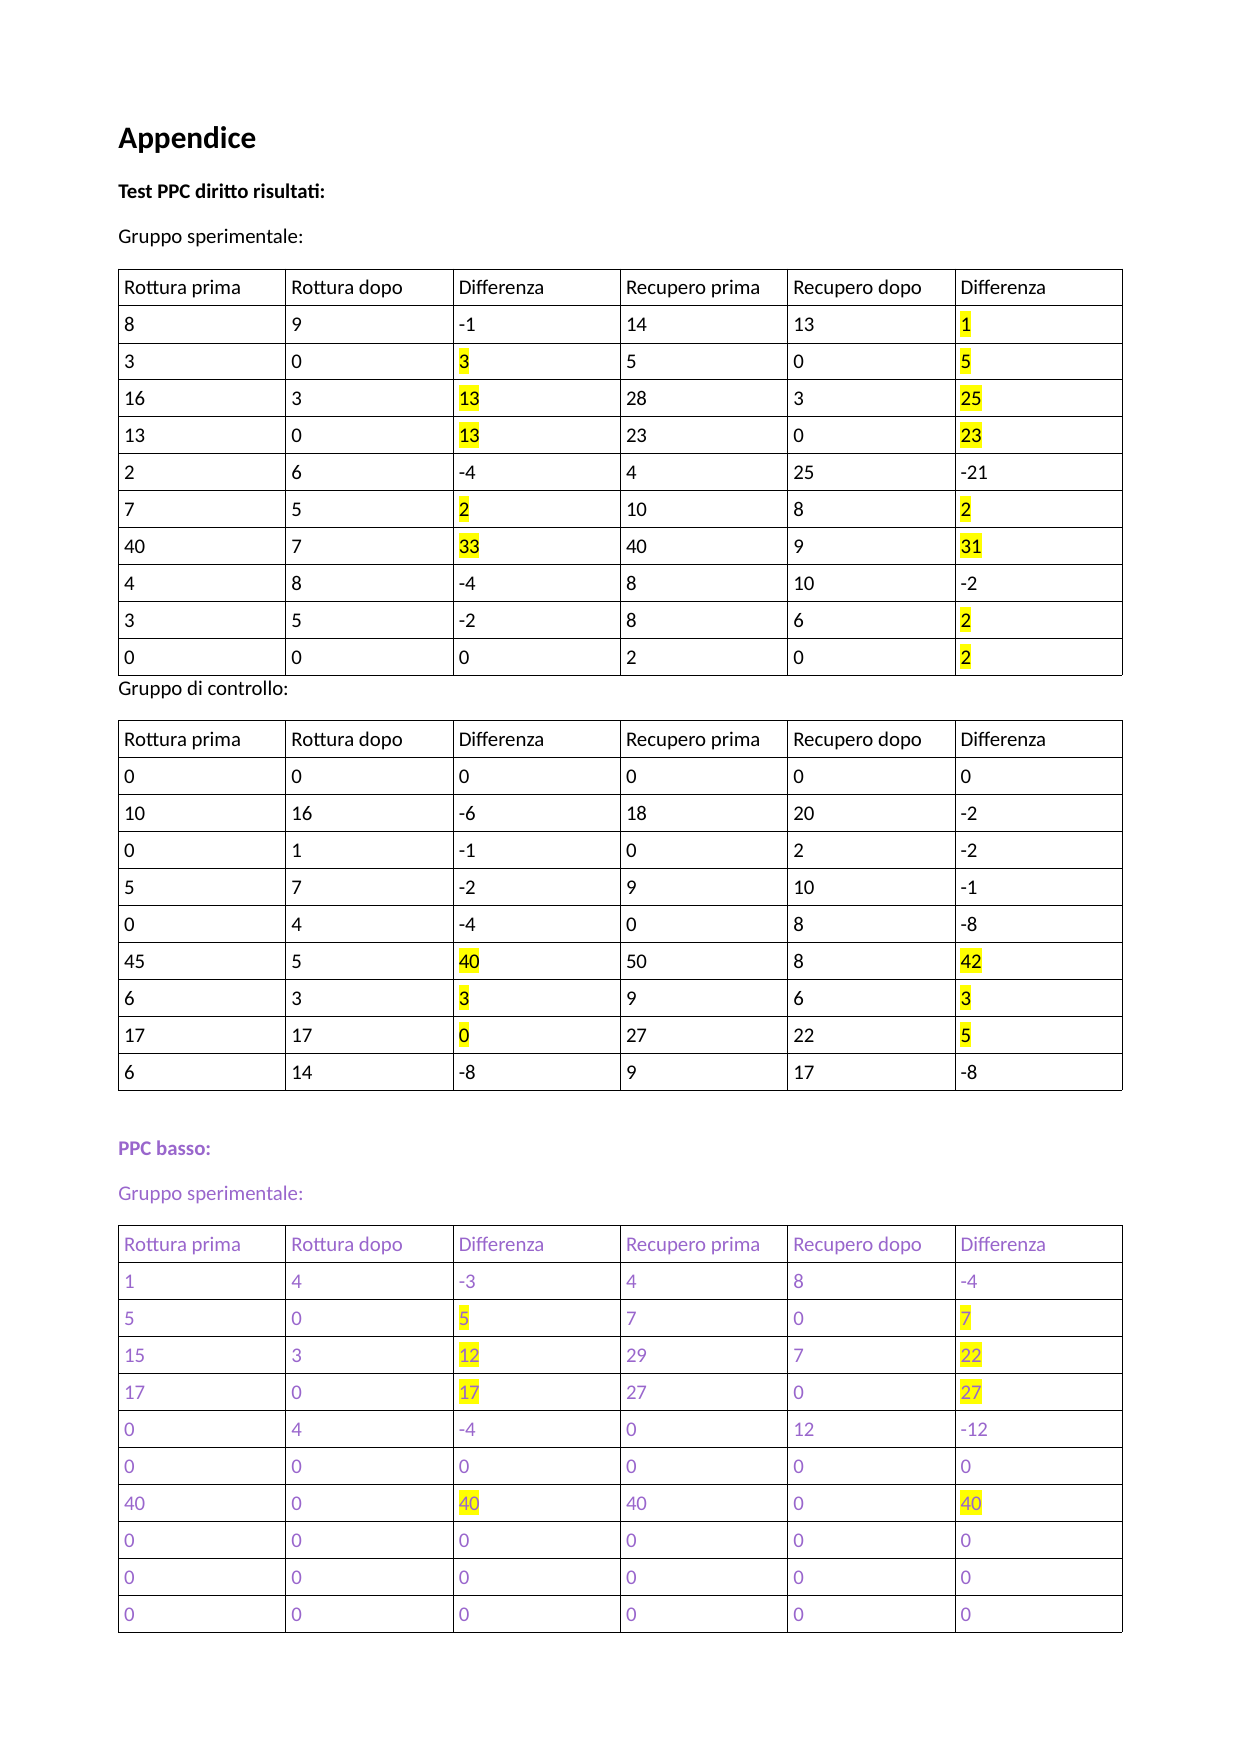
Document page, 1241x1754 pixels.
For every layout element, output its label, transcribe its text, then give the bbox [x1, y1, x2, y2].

table_cell 0 [788, 758, 955, 794]
table_cell 3 [119, 602, 285, 638]
table_cell 17 [454, 1374, 620, 1410]
table_cell 0 [119, 1559, 285, 1595]
table_cell 0 [621, 758, 787, 794]
table_cell 27 [621, 1374, 787, 1410]
table_cell 7 [956, 1300, 1122, 1336]
table_cell 3 [286, 980, 453, 1016]
table_cell 10 [119, 795, 285, 831]
table_header Recupero dopo [788, 721, 955, 757]
table_cell 8 [621, 565, 787, 601]
table_cell -8 [956, 1054, 1122, 1090]
text Gruppo sperimentale: [118, 223, 1122, 249]
table_cell 10 [788, 565, 955, 601]
table_cell 0 [286, 1596, 453, 1632]
text Gruppo di controllo: [118, 676, 1122, 701]
table_cell -3 [454, 1263, 620, 1299]
table_cell 5 [286, 943, 453, 979]
table_header Rottura dopo [286, 1226, 453, 1262]
table_header Rottura dopo [286, 721, 453, 757]
table_cell 12 [454, 1337, 620, 1373]
table_cell 27 [621, 1017, 787, 1053]
table_cell 28 [621, 380, 787, 416]
table_cell 0 [621, 1559, 787, 1595]
table_cell 3 [454, 980, 620, 1016]
table_cell 0 [788, 639, 955, 675]
table_cell 17 [119, 1017, 285, 1053]
table_cell 3 [454, 344, 620, 379]
table_header Recupero prima [621, 1226, 787, 1262]
table_cell -2 [454, 602, 620, 638]
table_cell 8 [286, 565, 453, 601]
table_cell 25 [956, 380, 1122, 416]
table_cell 8 [788, 943, 955, 979]
table_cell 6 [788, 602, 955, 638]
table_cell 0 [119, 1596, 285, 1632]
table_cell 1 [956, 306, 1122, 342]
table_cell 0 [621, 1411, 787, 1447]
table_cell 0 [119, 906, 285, 942]
table_cell 14 [621, 306, 787, 342]
table_cell 0 [454, 1559, 620, 1595]
table_cell 0 [119, 758, 285, 794]
table_cell 0 [119, 832, 285, 868]
table_cell 7 [621, 1300, 787, 1336]
table_cell 22 [956, 1337, 1122, 1373]
table_cell 0 [956, 758, 1122, 794]
table_cell 9 [621, 869, 787, 905]
table_cell 6 [788, 980, 955, 1016]
table_header Rottura prima [119, 270, 285, 305]
table_cell 8 [788, 491, 955, 527]
table_cell 1 [119, 1263, 285, 1299]
table_cell 2 [788, 832, 955, 868]
table_cell -4 [454, 565, 620, 601]
table_cell 29 [621, 1337, 787, 1373]
text Test PPC diritto risultati: [118, 178, 1122, 204]
table_cell 10 [621, 491, 787, 527]
table_cell -4 [454, 906, 620, 942]
table_cell 16 [119, 380, 285, 416]
table_cell -8 [454, 1054, 620, 1090]
table_cell 0 [119, 639, 285, 675]
table_cell 40 [621, 528, 787, 564]
table_cell 0 [454, 1522, 620, 1558]
table_cell 0 [788, 417, 955, 453]
table_cell 0 [788, 1485, 955, 1521]
table_cell -1 [956, 869, 1122, 905]
table_cell -2 [956, 832, 1122, 868]
table_cell 8 [621, 602, 787, 638]
table_cell 0 [956, 1596, 1122, 1632]
table_header Recupero dopo [788, 1226, 955, 1262]
table_cell 4 [286, 906, 453, 942]
table_cell 2 [454, 491, 620, 527]
table_cell 0 [286, 758, 453, 794]
table_cell 5 [621, 344, 787, 379]
table_cell 14 [286, 1054, 453, 1090]
table_cell 25 [788, 454, 955, 490]
table_cell 0 [788, 344, 955, 379]
table_cell 4 [286, 1263, 453, 1299]
text Gruppo sperimentale: [118, 1180, 1122, 1206]
table_cell -6 [454, 795, 620, 831]
table_cell 0 [454, 1448, 620, 1484]
table_cell 9 [621, 980, 787, 1016]
table_cell 23 [621, 417, 787, 453]
table_cell 16 [286, 795, 453, 831]
table_cell 10 [788, 869, 955, 905]
table_cell 5 [956, 344, 1122, 379]
table_cell 6 [119, 980, 285, 1016]
table_cell 31 [956, 528, 1122, 564]
table_cell -21 [956, 454, 1122, 490]
table_cell 2 [956, 491, 1122, 527]
table_cell 0 [286, 639, 453, 675]
table_cell 40 [454, 1485, 620, 1521]
table_cell 7 [119, 491, 285, 527]
table_cell 9 [788, 528, 955, 564]
table_cell 0 [119, 1448, 285, 1484]
table_cell -4 [956, 1263, 1122, 1299]
table_cell 42 [956, 943, 1122, 979]
table_cell 40 [621, 1485, 787, 1521]
text PPC basso: [118, 1135, 1122, 1161]
table_cell 0 [621, 832, 787, 868]
table_header Rottura prima [119, 1226, 285, 1262]
table_cell 0 [286, 1448, 453, 1484]
table_cell 5 [119, 1300, 285, 1336]
table_cell 13 [454, 380, 620, 416]
table_cell 0 [286, 1374, 453, 1410]
table_cell 0 [454, 1017, 620, 1053]
table_cell 40 [119, 1485, 285, 1521]
table_cell 40 [454, 943, 620, 979]
table_cell -2 [956, 565, 1122, 601]
table_header Differenza [454, 721, 620, 757]
table_cell 22 [788, 1017, 955, 1053]
table_cell 17 [286, 1017, 453, 1053]
table_cell 8 [788, 906, 955, 942]
table_cell -1 [454, 832, 620, 868]
table_cell 4 [621, 454, 787, 490]
table_cell -8 [956, 906, 1122, 942]
table_cell 9 [286, 306, 453, 342]
table_cell 17 [119, 1374, 285, 1410]
table_cell 6 [119, 1054, 285, 1090]
table_cell 0 [956, 1448, 1122, 1484]
table_cell 8 [788, 1263, 955, 1299]
table_cell -1 [454, 306, 620, 342]
table_cell 7 [788, 1337, 955, 1373]
table_cell 3 [956, 980, 1122, 1016]
table_cell 7 [286, 528, 453, 564]
table_cell 0 [119, 1522, 285, 1558]
table_cell 0 [119, 1411, 285, 1447]
table_cell 4 [621, 1263, 787, 1299]
table_cell 4 [286, 1411, 453, 1447]
table_cell 9 [621, 1054, 787, 1090]
table_cell 0 [454, 1596, 620, 1632]
table_cell 40 [119, 528, 285, 564]
table_cell 13 [788, 306, 955, 342]
table_cell 13 [454, 417, 620, 453]
table_cell 3 [286, 380, 453, 416]
table_cell 5 [286, 602, 453, 638]
table_cell 0 [788, 1300, 955, 1336]
table_cell 0 [621, 1596, 787, 1632]
table_cell 0 [788, 1522, 955, 1558]
table_header Rottura dopo [286, 270, 453, 305]
table_cell 0 [286, 1300, 453, 1336]
table_cell 0 [286, 1485, 453, 1521]
table_cell 40 [956, 1485, 1122, 1521]
table_cell -4 [454, 454, 620, 490]
table_cell 27 [956, 1374, 1122, 1410]
table_cell 3 [286, 1337, 453, 1373]
table_cell 17 [788, 1054, 955, 1090]
table_cell 45 [119, 943, 285, 979]
table_cell 0 [454, 639, 620, 675]
table_cell 8 [119, 306, 285, 342]
table_cell 50 [621, 943, 787, 979]
table_cell 0 [454, 758, 620, 794]
table_cell 0 [788, 1374, 955, 1410]
table_cell 2 [119, 454, 285, 490]
table_cell 4 [119, 565, 285, 601]
table_cell 15 [119, 1337, 285, 1373]
table_header Differenza [956, 1226, 1122, 1262]
table_cell 0 [286, 417, 453, 453]
table_cell 0 [956, 1559, 1122, 1595]
table_cell 20 [788, 795, 955, 831]
table_header Differenza [454, 270, 620, 305]
table_cell 5 [454, 1300, 620, 1336]
table_cell 0 [286, 1559, 453, 1595]
table_cell 1 [286, 832, 453, 868]
table_cell 3 [788, 380, 955, 416]
table_header Recupero prima [621, 270, 787, 305]
table_cell 13 [119, 417, 285, 453]
table_cell 0 [788, 1448, 955, 1484]
table_cell 2 [621, 639, 787, 675]
table_cell 0 [286, 1522, 453, 1558]
table_cell 5 [119, 869, 285, 905]
table_cell 7 [286, 869, 453, 905]
table_cell 0 [788, 1596, 955, 1632]
table_cell -2 [956, 795, 1122, 831]
table_cell 12 [788, 1411, 955, 1447]
table_cell 3 [119, 344, 285, 379]
table_cell 0 [286, 344, 453, 379]
table_cell 2 [956, 602, 1122, 638]
table_header Differenza [956, 721, 1122, 757]
table_cell 0 [621, 1522, 787, 1558]
text Appendice [118, 118, 1122, 156]
table_cell 0 [621, 906, 787, 942]
table_header Differenza [956, 270, 1122, 305]
table_cell 5 [286, 491, 453, 527]
table_cell 33 [454, 528, 620, 564]
table_header Recupero prima [621, 721, 787, 757]
table_header Differenza [454, 1226, 620, 1262]
table_cell 2 [956, 639, 1122, 675]
table_header Recupero dopo [788, 270, 955, 305]
table_cell 6 [286, 454, 453, 490]
table_header Rottura prima [119, 721, 285, 757]
table_cell 5 [956, 1017, 1122, 1053]
table_cell -4 [454, 1411, 620, 1447]
table_cell 0 [956, 1522, 1122, 1558]
table_cell -2 [454, 869, 620, 905]
table_cell -12 [956, 1411, 1122, 1447]
table_cell 0 [788, 1559, 955, 1595]
table_cell 18 [621, 795, 787, 831]
table_cell 23 [956, 417, 1122, 453]
table_cell 0 [621, 1448, 787, 1484]
